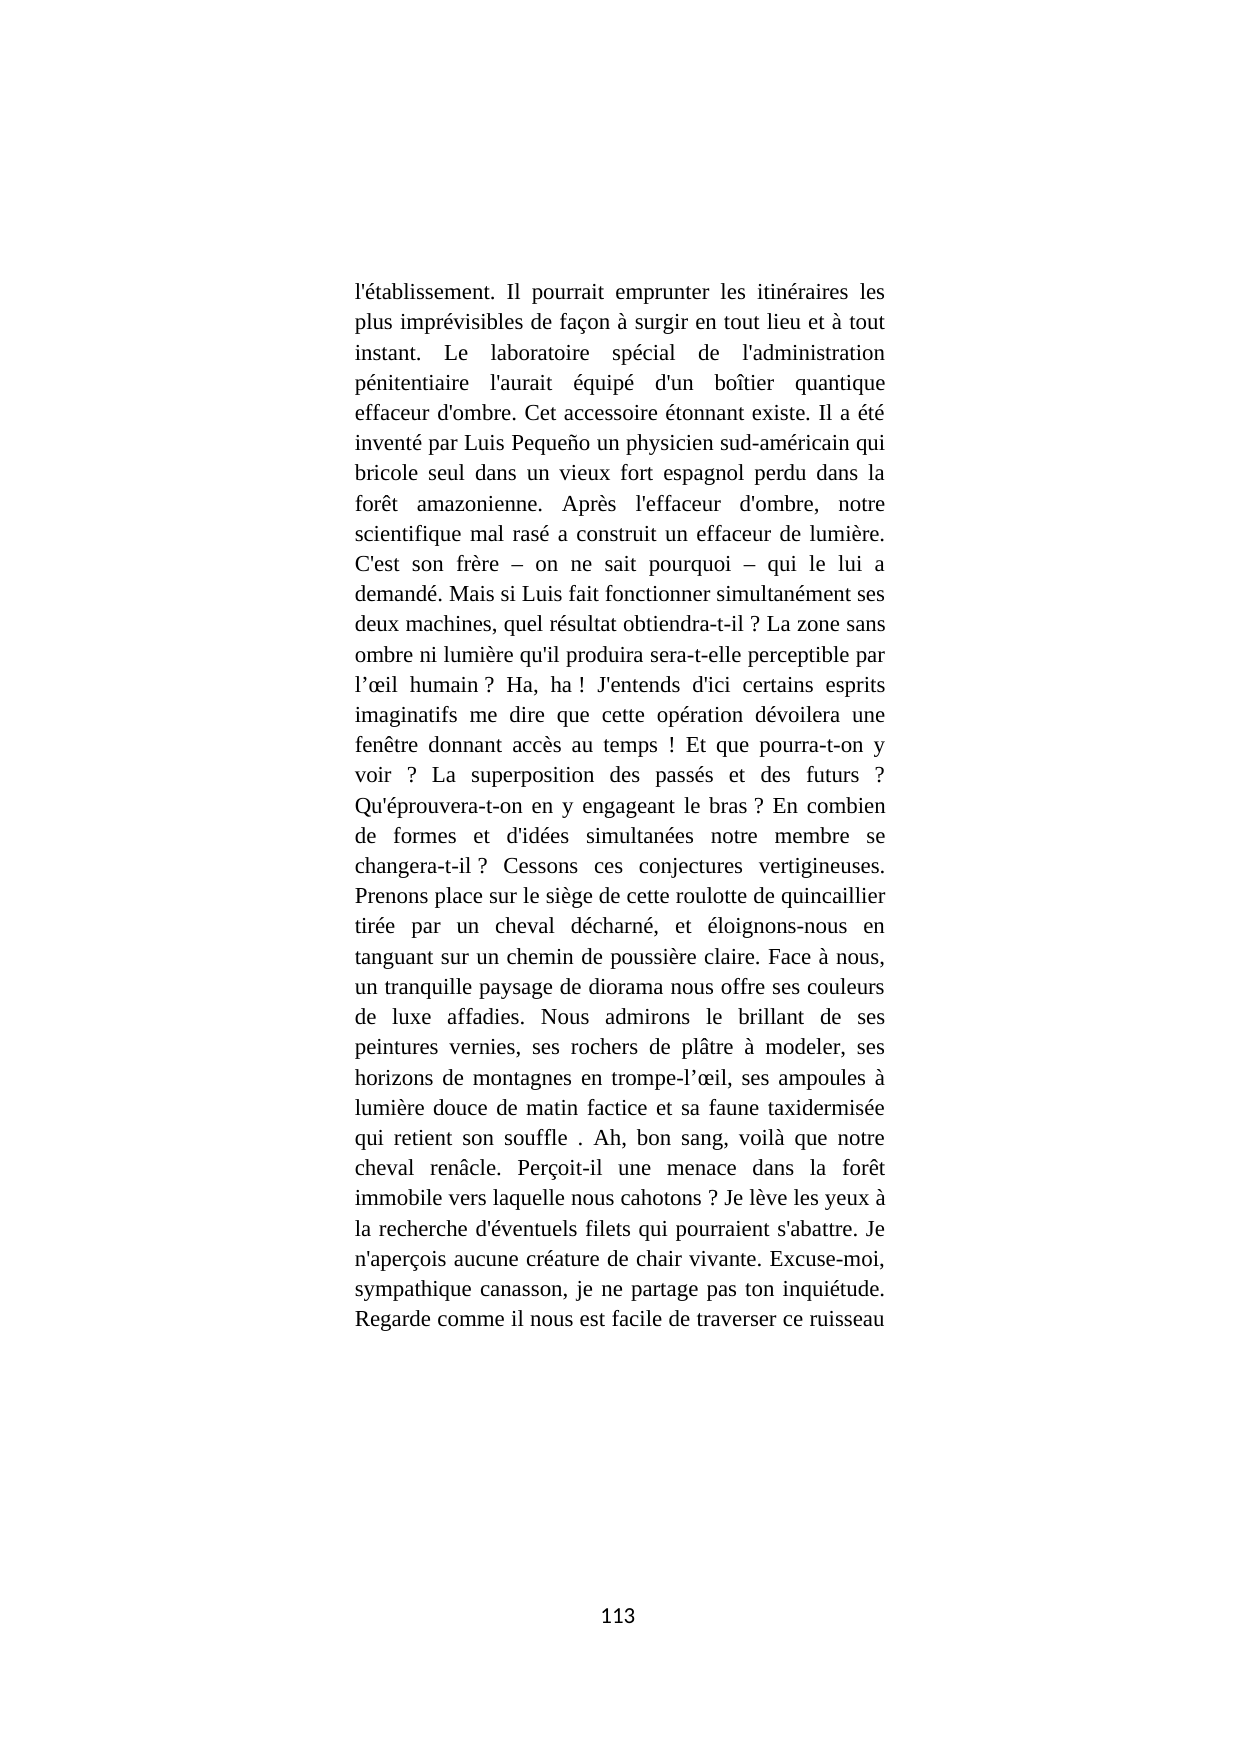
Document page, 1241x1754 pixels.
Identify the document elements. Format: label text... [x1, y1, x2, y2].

text l'établissement. Il pourrait emprunter les itinéraires les plus imprévisibles de façon à surgir en tout lieu et à tout instant. Le laboratoire spécial de l'administration pénitentiaire l'aurait équipé d'un boîtier quantique effaceur d'ombre. Cet accessoire étonnant existe. Il a été inventé par Luis Pequeño un physicien sud-américain qui bricole seul dans un vieux fort espagnol perdu dans la forêt amazonienne. Après l'effaceur d'ombre, notre scientifique mal rasé a construit un effaceur de lumière. C'est son frère – on ne sait pourquoi – qui le lui a demandé. Mais si Luis fait fonctionner simultanément ses deux machines, quel résultat obtiendra-t-il ? La zone sans ombre ni lumière qu'il produira sera-t-elle perceptible par l’œil humain ? Ha, ha ! J'entends d'ici certains esprits imaginatifs me dire que cette opération dévoilera une fenêtre donnant accès au temps ! Et que pourra-t-on y voir ? La superposition des passés et des futurs ? Qu'éprouvera-t-on en y engageant le bras ? En combien de formes et d'idées simultanées notre membre se changera-t-il ? Cessons ces conjectures vertigineuses. Prenons place sur le siège de cette roulotte de quincaillier tirée par un cheval décharné, et éloignons-nous en tanguant sur un chemin de poussière claire. Face à nous, un tranquille paysage de diorama nous offre ses couleurs de luxe affadies. Nous admirons le brillant de ses peintures vernies, ses rochers de plâtre à modeler, ses horizons de montagnes en trompe-l’œil, ses ampoules à lumière douce de matin factice et sa faune taxidermisée qui retient son souffle . Ah, bon sang, voilà que notre cheval renâcle. Perçoit-il une menace dans la forêt immobile vers laquelle nous cahotons ? Je lève les yeux à la recherche d'éventuels filets qui pourraient s'abattre. Je n'aperçois aucune créature de chair vivante. Excuse-moi, sympathique canasson, je ne partage pas ton inquiétude. Regarde comme il nous est facile de traverser ce ruisseau [354, 278, 886, 1332]
